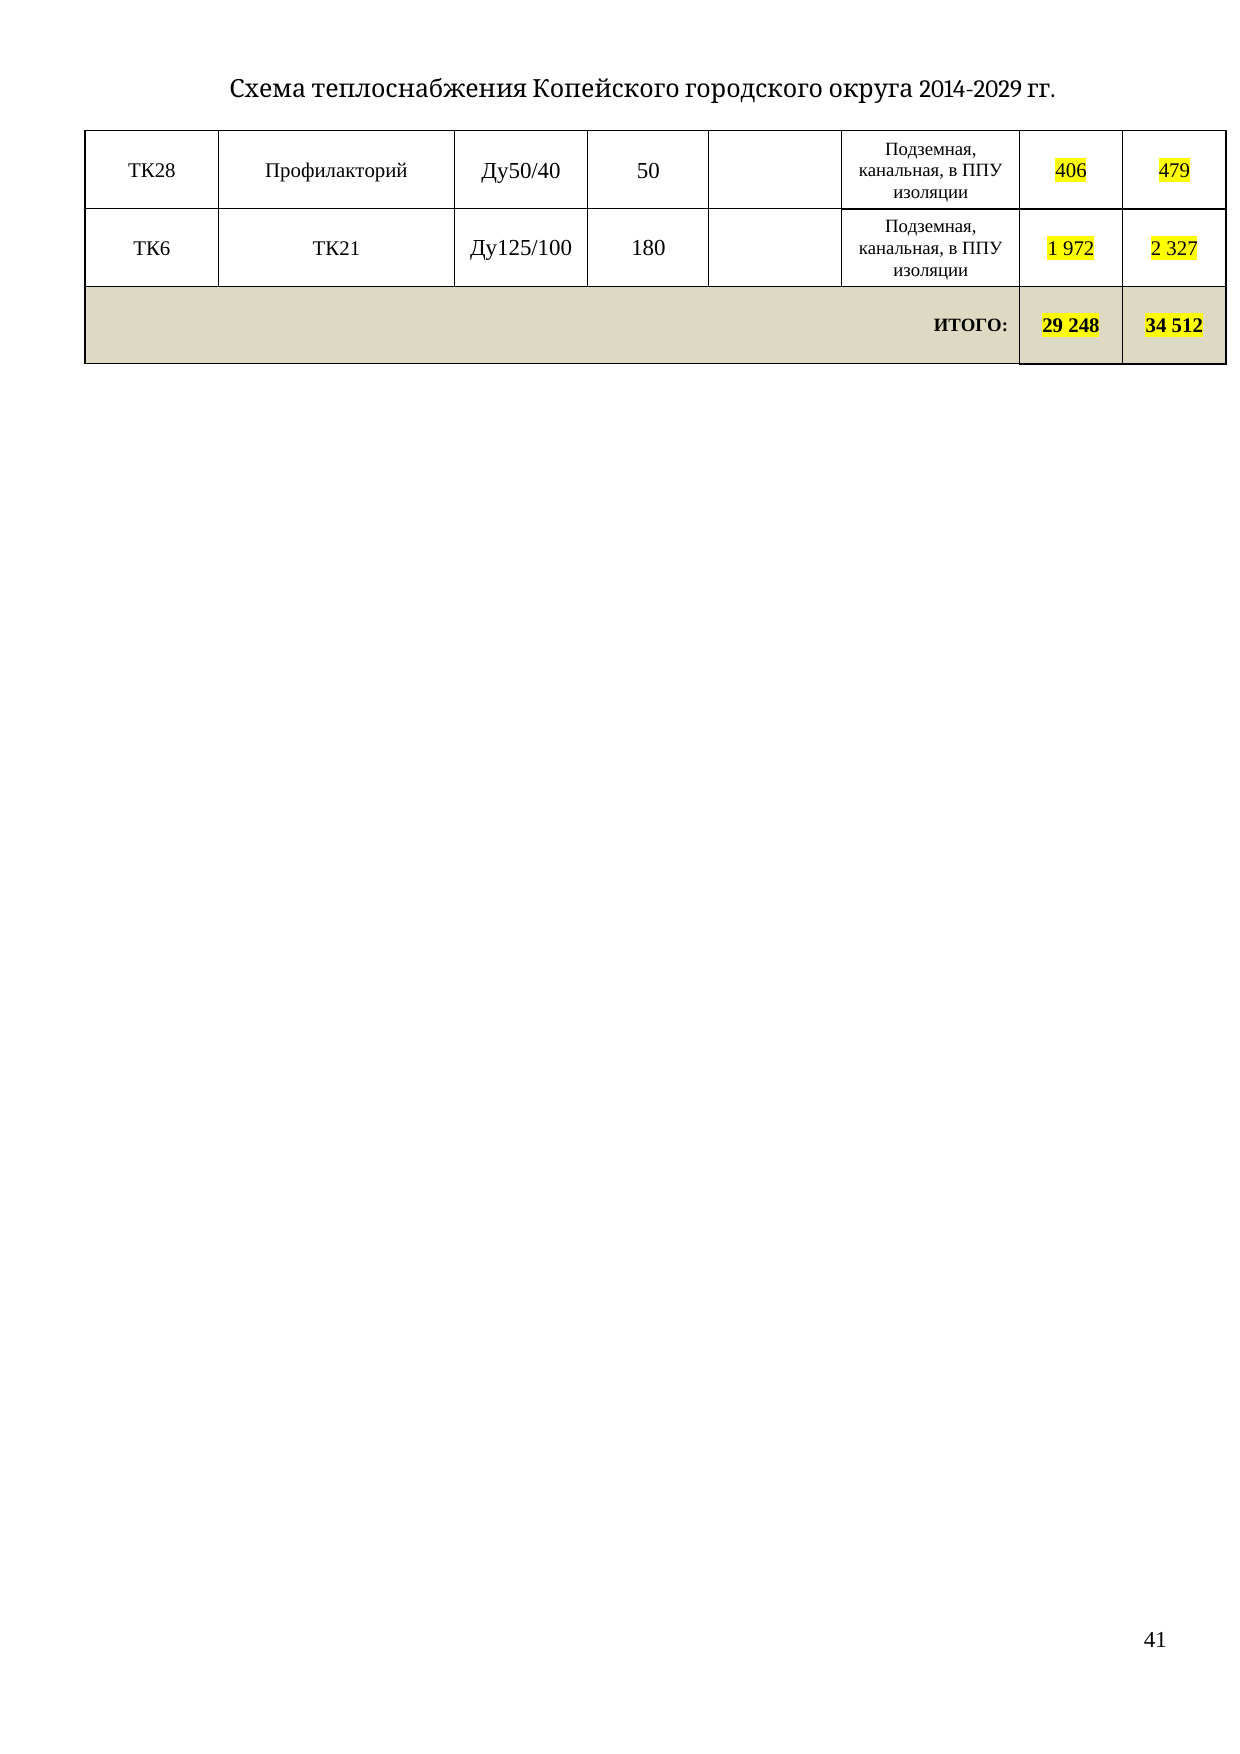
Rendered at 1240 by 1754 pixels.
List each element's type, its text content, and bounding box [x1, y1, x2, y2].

table_cell 2 327 [1123, 210, 1225, 286]
table_cell ТК21 [219, 209, 454, 286]
table_cell Ду50/40 [455, 131, 587, 208]
table_cell 29 248 [1020, 287, 1122, 363]
table_cell 34 512 [1123, 287, 1225, 363]
table_cell 1 972 [1020, 210, 1122, 286]
table_cell 406 [1020, 131, 1122, 208]
table_cell ИТОГО: [86, 287, 1019, 363]
table_cell [709, 209, 841, 286]
table_cell Подземная, канальная, в ППУ изоляции [842, 210, 1019, 286]
table_cell 50 [588, 131, 708, 208]
table_cell Подземная, канальная, в ППУ изоляции [842, 131, 1019, 208]
table_cell 180 [588, 209, 708, 286]
table_cell Ду125/100 [455, 209, 587, 286]
table_cell Профилакторий [219, 131, 454, 208]
table_cell ТК28 [86, 131, 218, 208]
table_cell [709, 131, 841, 208]
table_cell ТК6 [86, 209, 218, 286]
table_cell 479 [1123, 131, 1225, 208]
